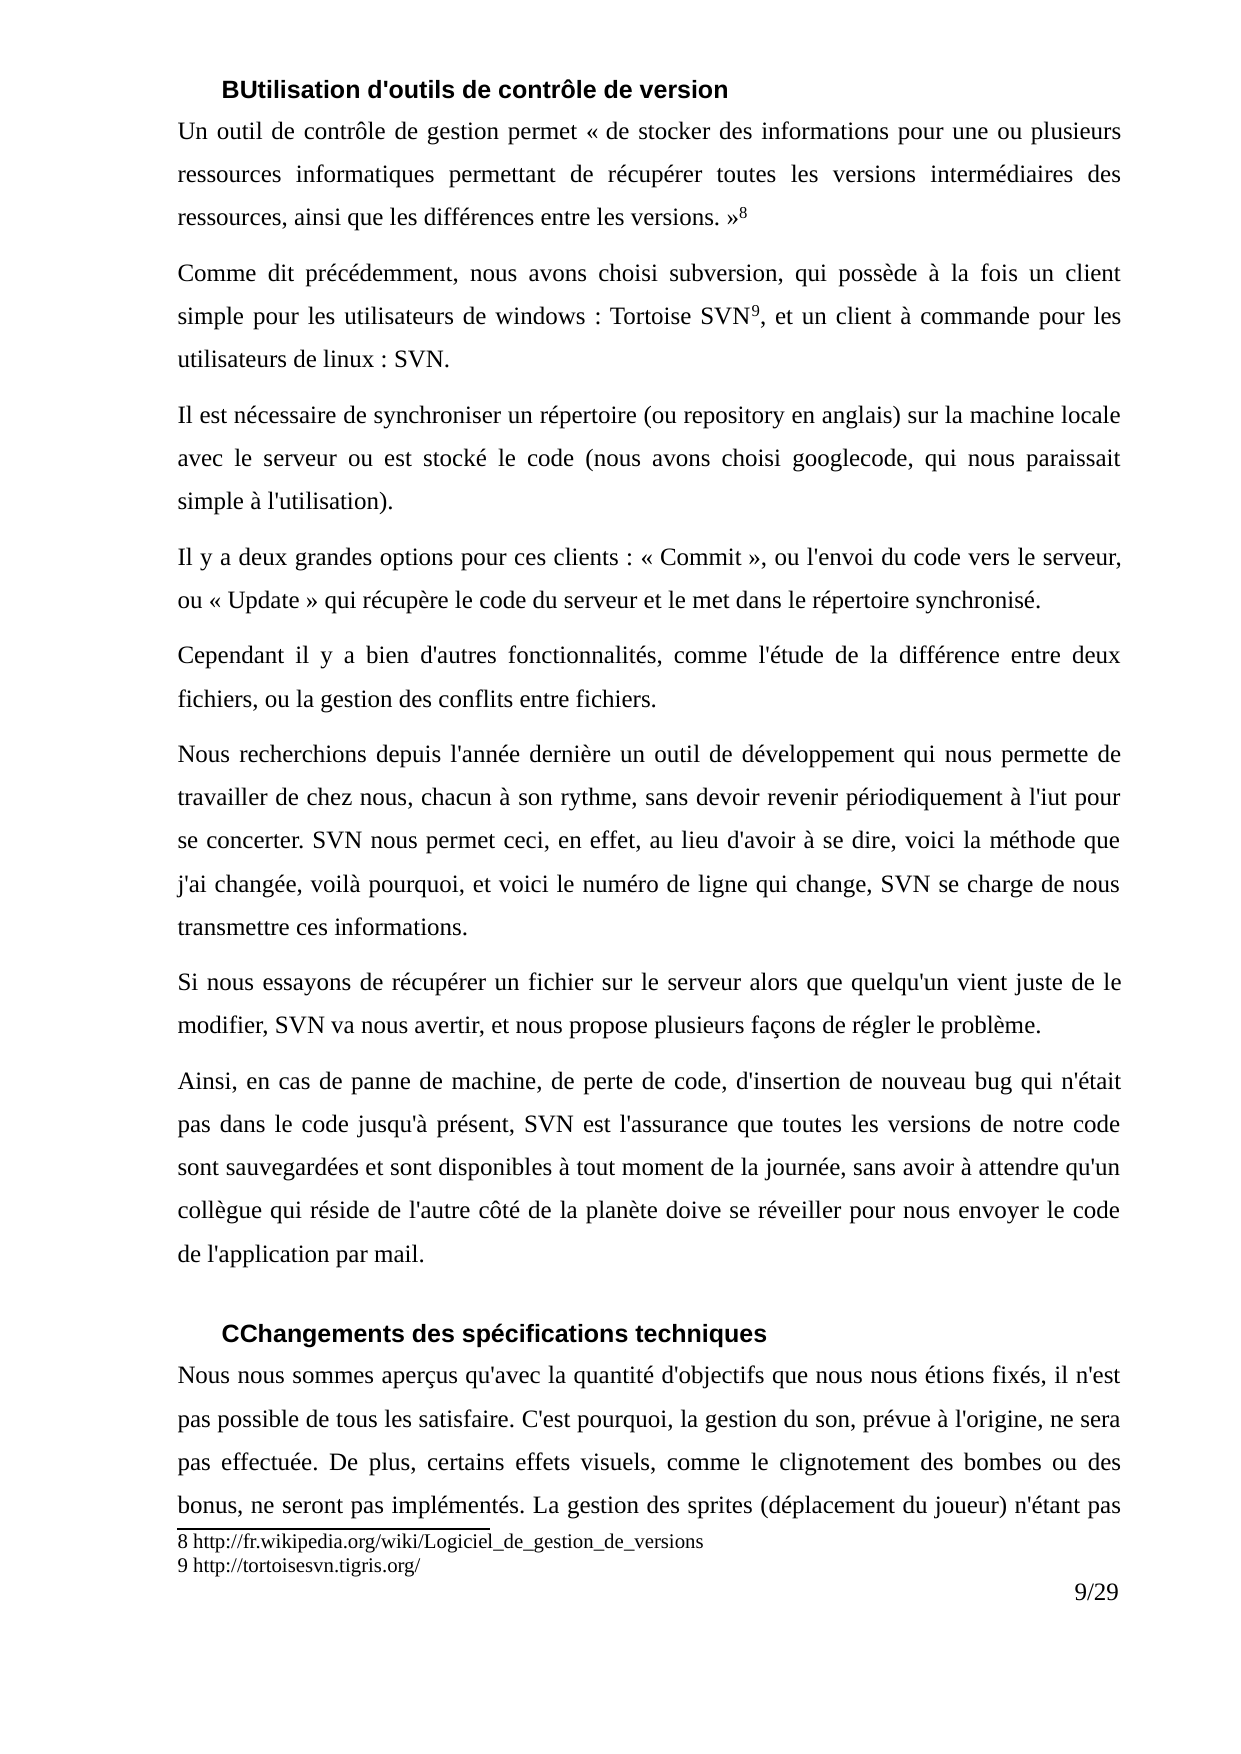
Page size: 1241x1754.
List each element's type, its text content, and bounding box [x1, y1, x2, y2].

text Cependant il y a bien d'autres fonctionnalités, comme l'étude de la différence entre deux fichiers, ou la gestion des conflits entre fichiers. [177, 641, 1122, 712]
text Si nous essayons de récupérer un fichier sur le serveur alors que quelqu'un vient juste de le modifier, SVN va nous avertir, et nous propose plusieurs façons de régler le problème. [177, 967, 1122, 1039]
text Il est nécessaire de synchroniser un répertoire (ou repository en anglais) sur la machine locale avec le serveur ou est stocké le code (nous avons choisi googlecode, qui nous paraissait simple à l'utilisation). [177, 400, 1122, 515]
text http://tortoisesvn.tigris.org/ [177, 1553, 1122, 1577]
subtitle Utilisation d'outils de contrôle de version [177, 75, 1122, 104]
text Comme dit précédemment, nous avons choisi subversion, qui possède à la fois un client simple pour les utilisateurs de windows : Tortoise SVN, et un client à commande pour les utilisateurs de linux : SVN. [177, 258, 1122, 373]
text Un outil de contrôle de gestion permet « de stocker des informations pour une ou plusieurs ressources informatiques permettant de récupérer toutes les versions intermédiaires des ressources, ainsi que les différences entre les versions. » [177, 116, 1122, 231]
text Nous nous sommes aperçus qu'avec la quantité d'objectifs que nous nous étions fixés, il n'est pas possible de tous les satisfaire. C'est pourquoi, la gestion du son, prévue à l'origine, ne sera pas effectuée. De plus, certains effets visuels, comme le clignotement des bombes ou des bonus, ne seront pas implémentés. La gestion des sprites (déplacement du joueur) n'étant pas [177, 1361, 1122, 1519]
text Il y a deux grandes options pour ces clients : « Commit », ou l'envoi du code vers le serveur, ou « Update » qui récupère le code du serveur et le met dans le répertoire synchronisé. [177, 542, 1122, 614]
subtitle Changements des spécifications techniques [177, 1319, 1122, 1348]
text http://fr.wikipedia.org/wiki/Logiciel_de_gestion_de_versions [177, 1529, 1122, 1553]
text Nous recherchions depuis l'année dernière un outil de développement qui nous permette de travailler de chez nous, chacun à son rythme, sans devoir revenir périodiquement à l'iut pour se concerter. SVN nous permet ceci, en effet, au lieu d'avoir à se dire, voici la méthode que j'ai changée, voilà pourquoi, et voici le numéro de ligne qui change, SVN se charge de nous transmettre ces informations. [177, 739, 1122, 941]
text Ainsi, en cas de panne de machine, de perte de code, d'insertion de nouveau bug qui n'était pas dans le code jusqu'à présent, SVN est l'assurance que toutes les versions de notre code sont sauvegardées et sont disponibles à tout moment de la journée, sans avoir à attendre qu'un collègue qui réside de l'autre côté de la planète doive se réveiller pour nous envoyer le code de l'application par mail. [177, 1066, 1122, 1267]
